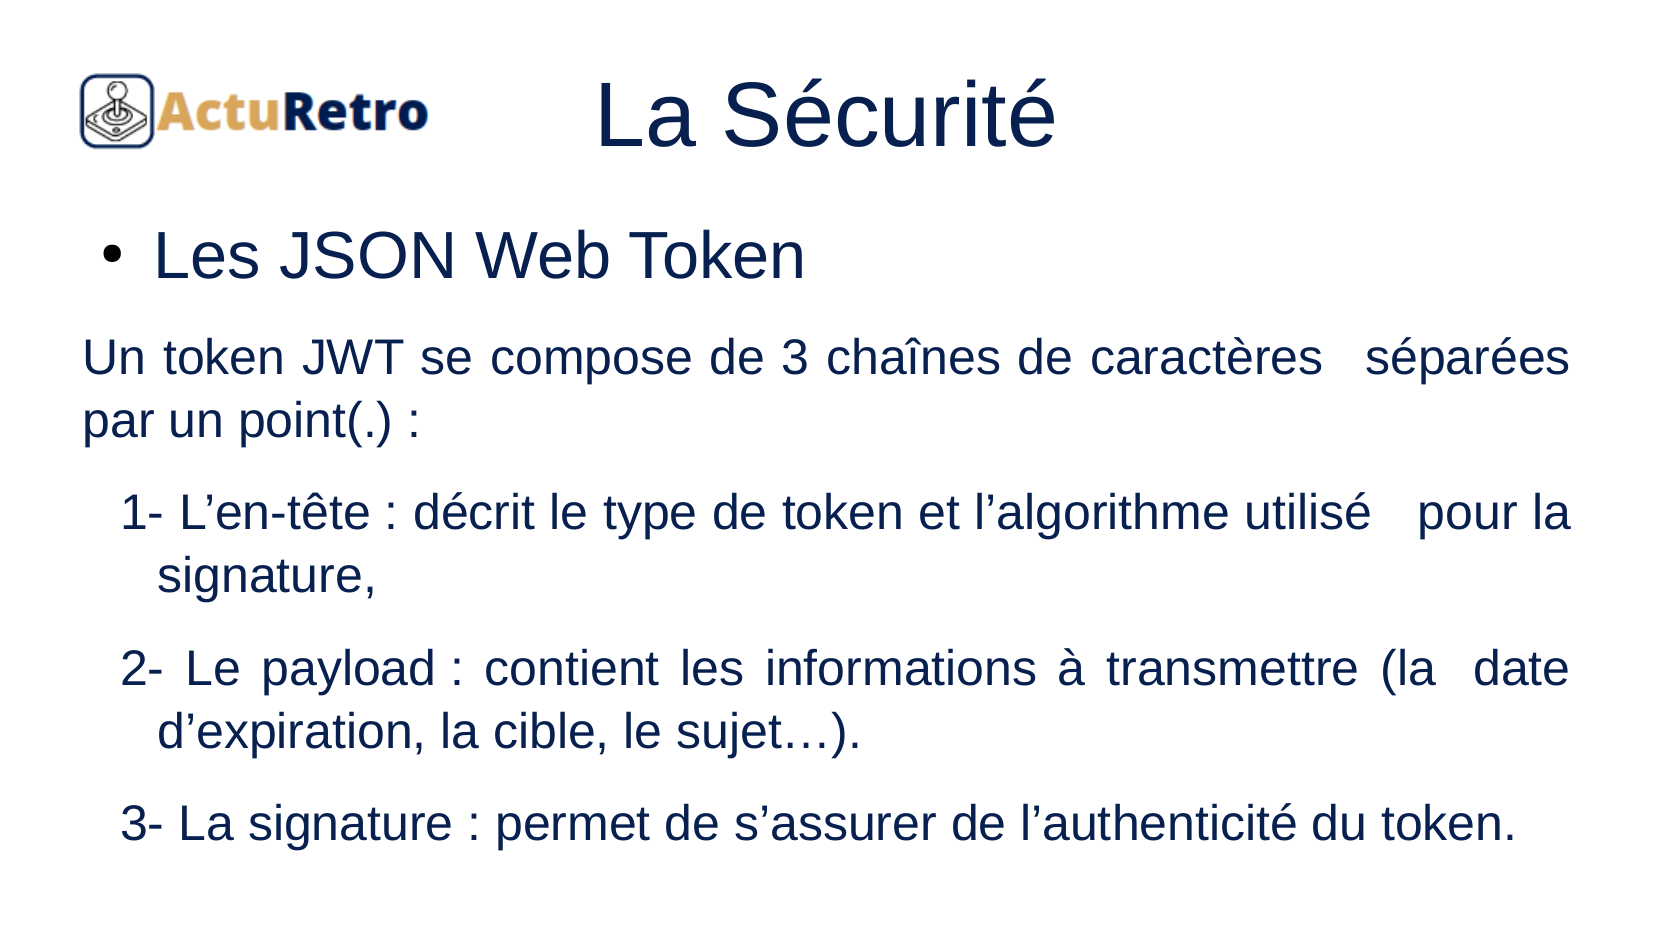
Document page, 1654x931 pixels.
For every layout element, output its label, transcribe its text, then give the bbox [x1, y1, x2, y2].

title La Sécurité [82, 37, 1571, 193]
list Les JSON Web Token Un token JWT se compose de 3 chaînes de caractères séparées par un point(.) : 1- L’en-tête : décrit le type de token et l’algorithme utilisé pour la signature, 2- Le payload : contient les informations à transmettre (la date d’expiration, la cible, le sujet…). 3- La signature : permet de s’assurer de l’authenticité du token. [82, 217, 1571, 852]
picture [75, 69, 434, 154]
